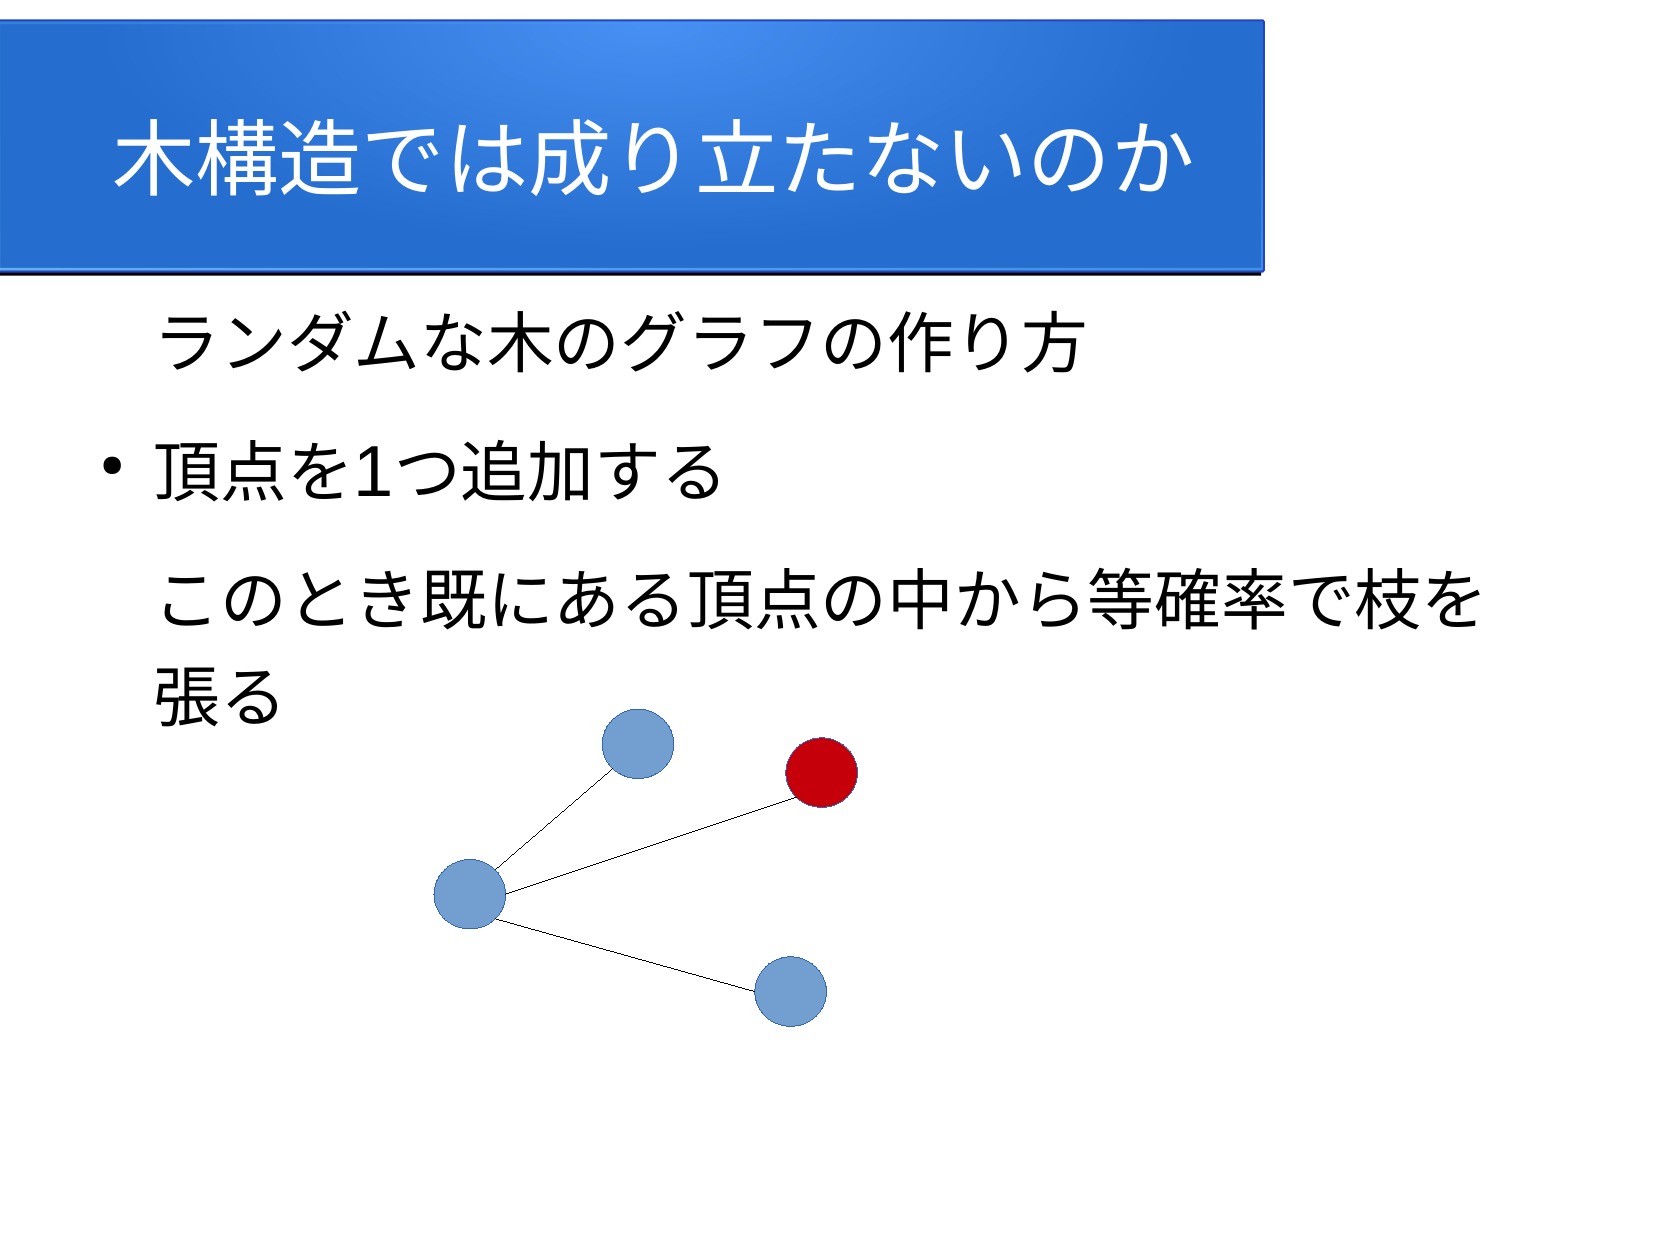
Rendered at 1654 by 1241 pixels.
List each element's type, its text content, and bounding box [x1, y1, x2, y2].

text_box [602, 709, 674, 779]
text_box [785, 737, 858, 808]
list ランダムな木のグラフの作り方 頂点を1つ追加する このとき既にある頂点の中から等確率で枝を張る [82, 290, 1538, 1172]
title 木構造では成り立たないのか [82, 49, 1250, 257]
text_box [754, 956, 827, 1027]
text_box [433, 859, 506, 929]
